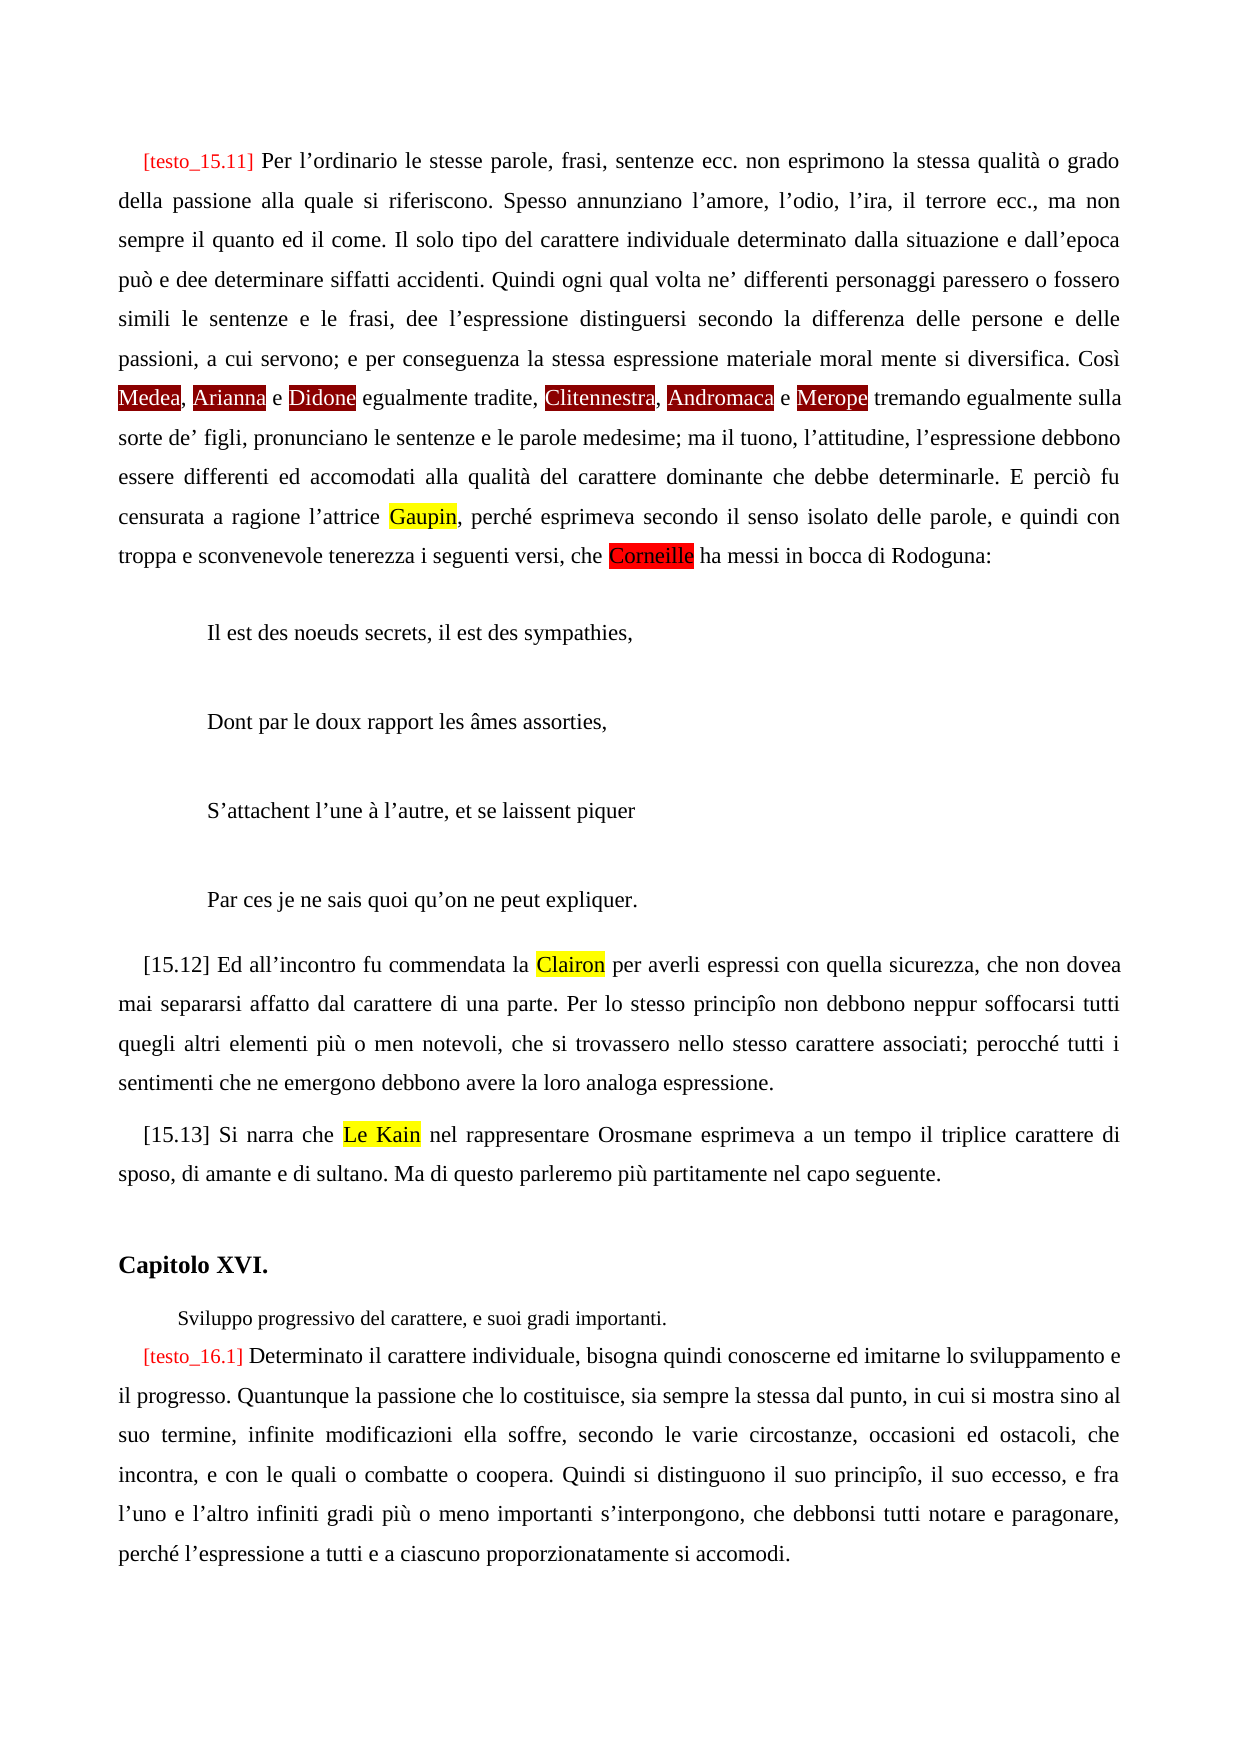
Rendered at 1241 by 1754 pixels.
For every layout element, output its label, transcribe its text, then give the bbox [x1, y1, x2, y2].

text [testo_16.1] Determinato il carattere individuale, bisogna quindi conoscerne ed imitarne lo sviluppamento e il progresso. Quantunque la passione che lo costituisce, sia sempre la stessa dal punto, in cui si mostra sino al suo termine, infinite modificazioni ella soffre, secondo le varie circostanze, occasioni ed ostacoli, che incontra, e con le quali o combatte o coopera. Quindi si distinguono il suo principîo, il suo eccesso, e fra l’uno e l’altro infiniti gradi più o meno importanti s’interpongono, che debbonsi tutti notare e paragonare, perché l’espressione a tutti e a ciascuno proporzionatamente si accomodi. [118, 1342, 1122, 1566]
text Dont par le doux rapport les âmes assorties, [207, 708, 1122, 734]
text [15.13] Si narra che Le Kain nel rappresentare Orosmane esprimeva a un tempo il triplice carattere di sposo, di amante e di sultano. Ma di questo parleremo più partitamente nel capo seguente. [118, 1121, 1122, 1187]
text Par ces je ne sais quoi qu’on ne peut expliquer. [207, 886, 1122, 913]
text S’attachent l’une à l’autre, et se laissent piquer [207, 797, 1122, 824]
subtitle Capitolo XVI. [118, 1250, 1122, 1279]
text [testo_15.11] Per l’ordinario le stesse parole, frasi, sentenze ecc. non esprimono la stessa qualità o grado della passione alla quale si riferiscono. Spesso annunziano l’amore, l’odio, l’ira, il terrore ecc., ma non sempre il quanto ed il come. Il solo tipo del carattere individuale determinato dalla situazione e dall’epoca può e dee determinare siffatti accidenti. Quindi ogni qual volta ne’ differenti personaggi paressero o fossero simili le sentenze e le frasi, dee l’espressione distinguersi secondo la differenza delle persone e delle passioni, a cui servono; e per conseguenza la stessa espressione materiale moral mente si diversifica. Così Medea, Arianna e Didone egualmente tradite, Clitennestra, Andromaca e Merope tremando egualmente sulla sorte de’ figli, pronunciano le sentenze e le parole medesime; ma il tuono, l’attitudine, l’espressione debbono essere differenti ed accomodati alla qualità del carattere dominante che debbe determinarle. E perciò fu censurata a ragione l’attrice Gaupin, perché esprimeva secondo il senso isolato delle parole, e quindi con troppa e sconvenevole tenerezza i seguenti versi, che Corneille ha messi in bocca di Rodoguna: [118, 148, 1122, 569]
text Il est des noeuds secrets, il est des sympathies, [207, 619, 1122, 646]
text [15.12] Ed all’incontro fu commendata la Clairon per averli espressi con quella sicurezza, che non dovea mai separarsi affatto dal carattere di una parte. Per lo stesso principîo non debbono neppur soffocarsi tutti quegli altri elementi più o men notevoli, che si trovassero nello stesso carattere associati; perocché tutti i sentimenti che ne emergono debbono avere la loro analoga espressione. [118, 951, 1122, 1095]
text Sviluppo progressivo del carattere, e suoi gradi importanti. [177, 1306, 1063, 1330]
